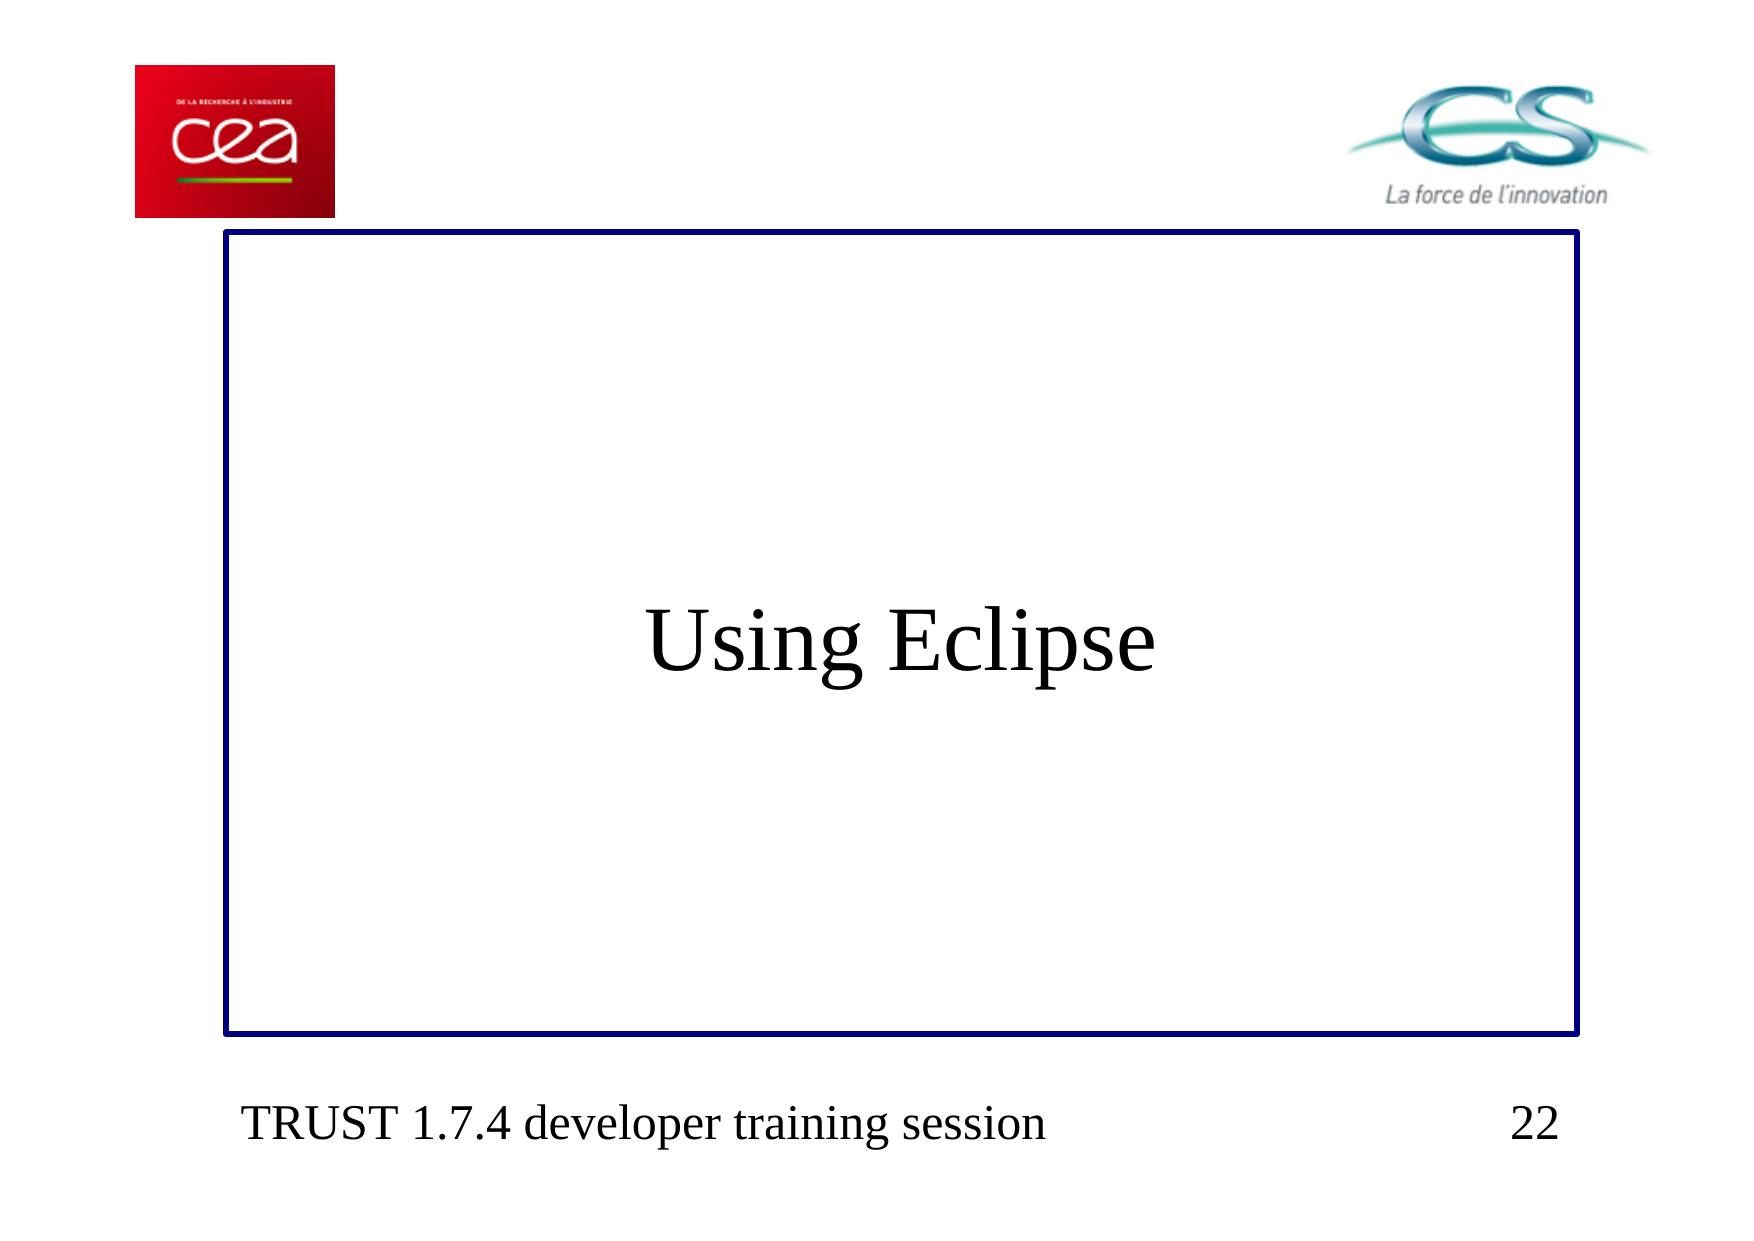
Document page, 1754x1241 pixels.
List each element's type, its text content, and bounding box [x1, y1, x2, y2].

picture [135, 65, 335, 218]
picture [1340, 73, 1662, 218]
title Using Eclipse [225, 232, 1577, 1035]
